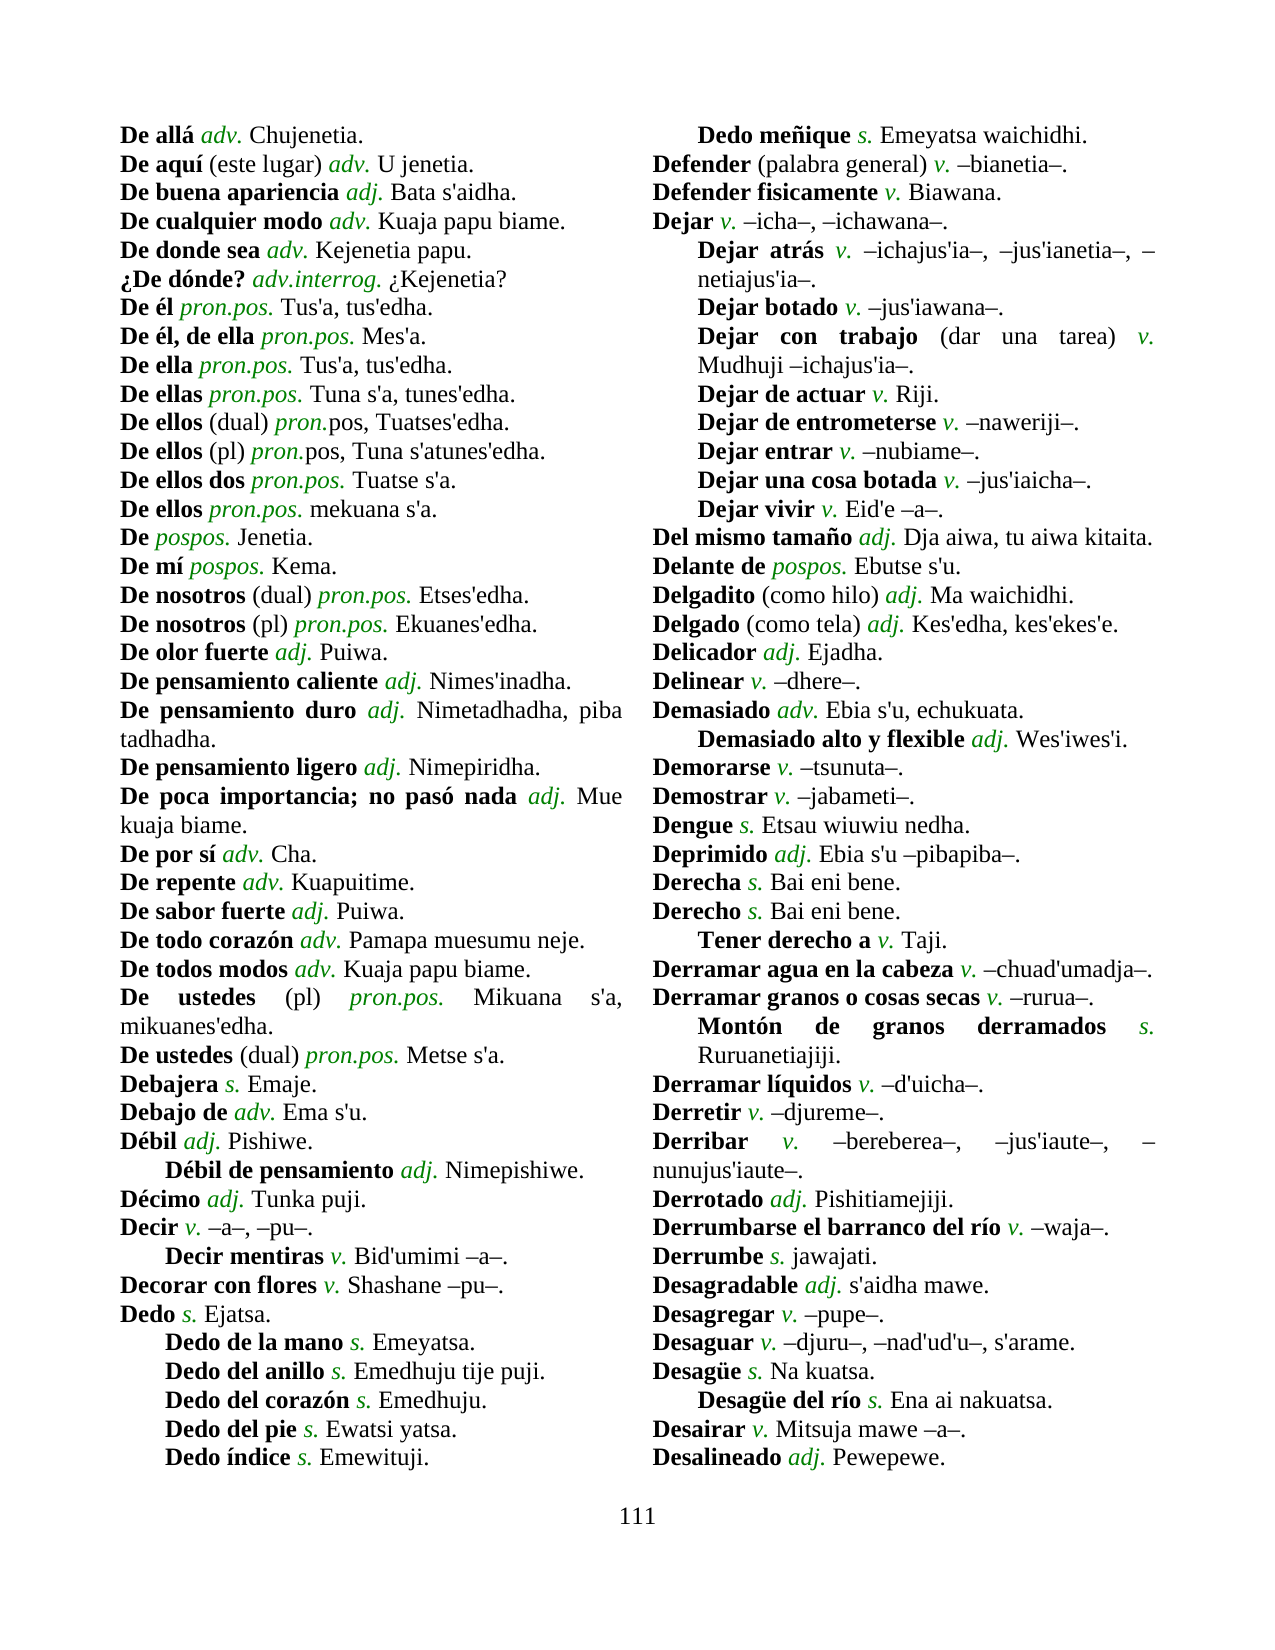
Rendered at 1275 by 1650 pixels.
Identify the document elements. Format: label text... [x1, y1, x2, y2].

text Montón de granos derramados s. Ruruanetiajiji. [652, 1011, 1155, 1069]
text De ella pron.pos. Tus'a, tus'edha. [120, 350, 622, 379]
text De ellos dos pron.pos. Tuatse s'a. [120, 465, 622, 494]
text Debajo de adv. Ema s'u. [120, 1097, 622, 1126]
text Dedo índice s. Emewituji. [120, 1442, 622, 1471]
text Desaguar v. –djuru–, –nad'ud'u–, s'arame. [652, 1327, 1155, 1356]
text Deprimido adj. Ebia s'u –pibapiba–. [652, 839, 1155, 867]
text Derribar v. –bereberea–, –jus'iaute–, –nunujus'iaute–. [652, 1126, 1155, 1184]
text De donde sea adv. Kejenetia papu. [120, 235, 622, 264]
text De pospos. Jenetia. [120, 522, 622, 551]
text Demorarse v. –tsunuta–. [652, 752, 1155, 781]
text Derrotado adj. Pishitiamejiji. [652, 1184, 1155, 1212]
text De ellos (pl) pron.pos, Tuna s'atunes'edha. [120, 436, 622, 465]
text Demasiado alto y flexible adj. Wes'iwes'i. [652, 724, 1155, 752]
text Desagüe s. Na kuatsa. [652, 1356, 1155, 1385]
text Derramar líquidos v. –d'uicha–. [652, 1069, 1155, 1097]
text Delgado (como tela) adj. Kes'edha, kes'ekes'e. [652, 609, 1155, 637]
text De allá adv. Chujenetia. [120, 120, 622, 149]
text Del mismo tamaño adj. Dja aiwa, tu aiwa kitaita. [652, 522, 1155, 551]
text De nosotros (pl) pron.pos. Ekuanes'edha. [120, 609, 622, 637]
text De sabor fuerte adj. Puiwa. [120, 896, 622, 925]
text Demasiado adv. Ebia s'u, echukuata. [652, 695, 1155, 724]
text Decorar con flores v. Shashane –pu–. [120, 1270, 622, 1299]
text De buena apariencia adj. Bata s'aidha. [120, 177, 622, 206]
text Derretir v. –djureme–. [652, 1097, 1155, 1126]
text De todos modos adv. Kuaja papu biame. [120, 954, 622, 982]
text Dedo del anillo s. Emedhuju tije puji. [120, 1356, 622, 1385]
text Desairar v. Mitsuja mawe –a–. [652, 1414, 1155, 1442]
text Delante de pospos. Ebutse s'u. [652, 551, 1155, 580]
text Decir v. –a–, –pu–. [120, 1212, 622, 1241]
text Dejar botado v. –jus'iawana–. [652, 292, 1155, 321]
text De ellos (dual) pron.pos, Tuatses'edha. [120, 407, 622, 436]
text Tener derecho a v. Taji. [652, 925, 1155, 954]
text Desagradable adj. s'aidha mawe. [652, 1270, 1155, 1299]
text De pensamiento caliente adj. Nimes'inadha. [120, 666, 622, 695]
text De él, de ella pron.pos. Mes'a. [120, 321, 622, 350]
text De ellas pron.pos. Tuna s'a, tunes'edha. [120, 379, 622, 407]
text Dengue s. Etsau wiuwiu nedha. [652, 810, 1155, 839]
text De él pron.pos. Tus'a, tus'edha. [120, 292, 622, 321]
text De cualquier modo adv. Kuaja papu biame. [120, 206, 622, 235]
text De ustedes (pl) pron.pos. Mikuana s'a, mikuanes'edha. [120, 982, 622, 1040]
text De repente adv. Kuapuitime. [120, 867, 622, 896]
text Dedo s. Ejatsa. [120, 1299, 622, 1327]
text Derrumbarse el barranco del río v. –waja–. [652, 1212, 1155, 1241]
text Dejar entrar v. –nubiame–. [652, 436, 1155, 465]
text Decir mentiras v. Bid'umimi –a–. [120, 1241, 622, 1270]
text Desalineado adj. Pewepewe. [652, 1442, 1155, 1471]
text De todo corazón adv. Pamapa muesumu neje. [120, 925, 622, 954]
text Desagregar v. –pupe–. [652, 1299, 1155, 1327]
text Dedo de la mano s. Emeyatsa. [120, 1327, 622, 1356]
text De aquí (este lugar) adv. U jenetia. [120, 149, 622, 177]
text Dedo del pie s. Ewatsi yatsa. [120, 1414, 622, 1442]
text Derrumbe s. jawajati. [652, 1241, 1155, 1270]
text De olor fuerte adj. Puiwa. [120, 637, 622, 666]
text Desagüe del río s. Ena ai nakuatsa. [652, 1385, 1155, 1414]
text Dejar de actuar v. Riji. [652, 379, 1155, 407]
text Delgadito (como hilo) adj. Ma waichidhi. [652, 580, 1155, 609]
text Delinear v. –dhere–. [652, 666, 1155, 695]
text Décimo adj. Tunka puji. [120, 1184, 622, 1212]
text Derecha s. Bai eni bene. [652, 867, 1155, 896]
text Defender (palabra general) v. –bianetia–. [652, 149, 1155, 177]
text Debajera s. Emaje. [120, 1069, 622, 1097]
text Dejar de entrometerse v. –naweriji–. [652, 407, 1155, 436]
text Dedo meñique s. Emeyatsa waichidhi. [652, 120, 1155, 149]
text Derramar granos o cosas secas v. –rurua–. [652, 982, 1155, 1011]
text De por sí adv. Cha. [120, 839, 622, 867]
text De pensamiento duro adj. Nimetadhadha, piba tadhadha. [120, 695, 622, 752]
text Dejar vivir v. Eid'e –a–. [652, 494, 1155, 522]
text Derecho s. Bai eni bene. [652, 896, 1155, 925]
text Débil de pensamiento adj. Nimepishiwe. [120, 1155, 622, 1184]
text Dejar una cosa botada v. –jus'iaicha–. [652, 465, 1155, 494]
text De mí pospos. Kema. [120, 551, 622, 580]
text De pensamiento ligero adj. Nimepiridha. [120, 752, 622, 781]
text De nosotros (dual) pron.pos. Etses'edha. [120, 580, 622, 609]
text Delicador adj. Ejadha. [652, 637, 1155, 666]
text De ustedes (dual) pron.pos. Metse s'a. [120, 1040, 622, 1069]
text ¿De dónde? adv.interrog. ¿Kejenetia? [120, 264, 622, 292]
text Dejar atrás v. –ichajus'ia–, –jus'ianetia–, –netiajus'ia–. [652, 235, 1155, 292]
text Débil adj. Pishiwe. [120, 1126, 622, 1155]
text Demostrar v. –jabameti–. [652, 781, 1155, 810]
text Dedo del corazón s. Emedhuju. [120, 1385, 622, 1414]
text Dejar v. –icha–, –ichawana–. [652, 206, 1155, 235]
text Defender fisicamente v. Biawana. [652, 177, 1155, 206]
text Derramar agua en la cabeza v. –chuad'umadja–. [652, 954, 1155, 982]
text De poca importancia; no pasó nada adj. Mue kuaja biame. [120, 781, 622, 839]
text De ellos pron.pos. mekuana s'a. [120, 494, 622, 522]
text Dejar con trabajo (dar una tarea) v. Mudhuji –ichajus'ia–. [652, 321, 1155, 379]
